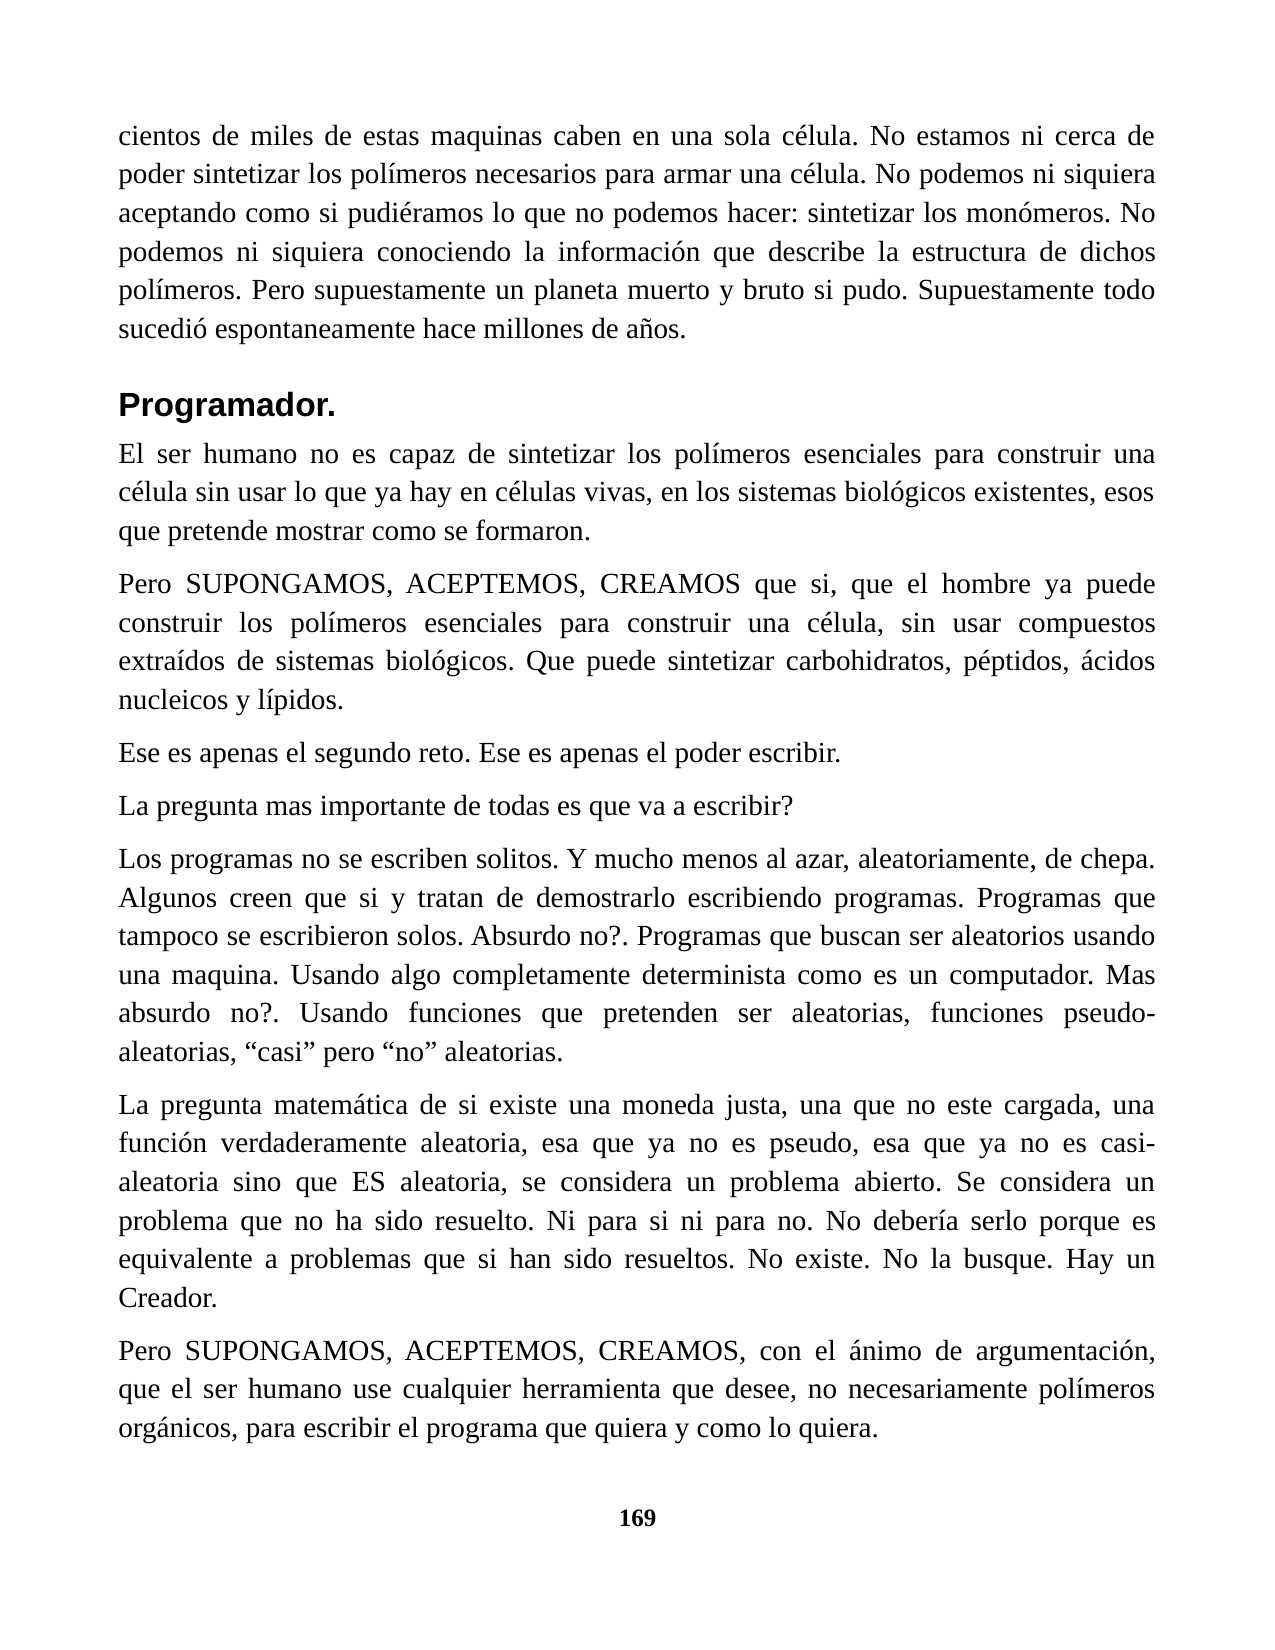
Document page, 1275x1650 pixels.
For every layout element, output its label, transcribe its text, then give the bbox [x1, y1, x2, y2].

text El ser humano no es capaz de sintetizar los polímeros esenciales para construir una célula sin usar lo que ya hay en células vivas, en los sistemas biológicos existentes, esos que pretende mostrar como se formaron. [118, 436, 1157, 547]
text Los programas no se escriben solitos. Y mucho menos al azar, aleatoriamente, de chepa. Algunos creen que si y tratan de demostrarlo escribiendo programas. Programas que tampoco se escribieron solos. Absurdo no?. Programas que buscan ser aleatorios usando una maquina. Usando algo completamente determinista como es un computador. Mas absurdo no?. Usando funciones que pretenden ser aleatorias, funciones pseudo-aleatorias, “casi” pero “no” aleatorias. [118, 841, 1157, 1067]
text Pero SUPONGAMOS, ACEPTEMOS, CREAMOS que si, que el hombre ya puede construir los polímeros esenciales para construir una célula, sin usar compuestos extraídos de sistemas biológicos. Que puede sintetizar carbohidratos, péptidos, ácidos nucleicos y lípidos. [118, 566, 1157, 715]
text La pregunta mas importante de todas es que va a escribir? [118, 788, 1157, 822]
text cientos de miles de estas maquinas caben en una sola célula. No estamos ni cerca de poder sintetizar los polímeros necesarios para armar una célula. No podemos ni siquiera aceptando como si pudiéramos lo que no podemos hacer: sintetizar los monómeros. No podemos ni siquiera conociendo la información que describe la estructura de dichos polímeros. Pero supuestamente un planeta muerto y bruto si pudo. Supuestamente todo sucedió espontaneamente hace millones de años. [118, 118, 1157, 344]
text Pero SUPONGAMOS, ACEPTEMOS, CREAMOS, con el ánimo de argumentación, que el ser humano use cualquier herramienta que desee, no necesariamente polímeros orgánicos, para escribir el programa que quiera y como lo quiera. [118, 1333, 1157, 1443]
text La pregunta matemática de si existe una moneda justa, una que no este cargada, una función verdaderamente aleatoria, esa que ya no es pseudo, esa que ya no es casi-aleatoria sino que ES aleatoria, se considera un problema abierto. Se considera un problema que no ha sido resuelto. Ni para si ni para no. No debería serlo porque es equivalente a problemas que si han sido resueltos. No existe. No la busque. Hay un Creador. [118, 1087, 1157, 1313]
text Ese es apenas el segundo reto. Ese es apenas el poder escribir. [118, 735, 1157, 768]
subtitle Programador. [118, 385, 1157, 423]
